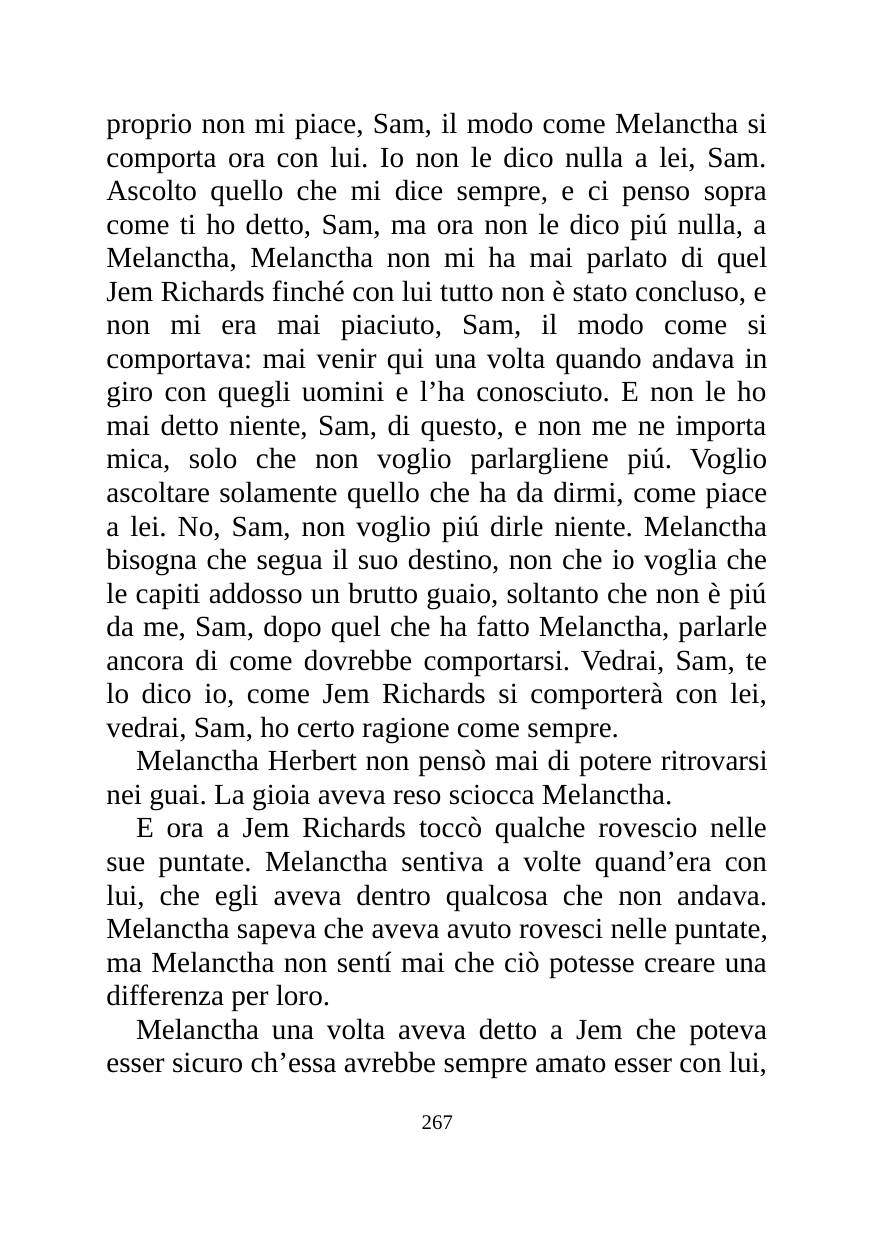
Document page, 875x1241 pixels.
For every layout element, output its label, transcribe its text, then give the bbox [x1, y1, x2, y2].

text E ora a Jem Richards toccò qualche rovescio nelle sue puntate. Melanctha sentiva a volte quand’era con lui, che egli aveva dentro qualcosa che non andava. Melanctha sapeva che aveva avuto rovesci nelle puntate, ma Melanctha non sentí mai che ciò potesse creare una differenza per loro. [106, 811, 768, 1012]
text Melanctha una volta aveva detto a Jem che poteva esser sicuro ch’essa avrebbe sempre amato esser con lui, [106, 1012, 768, 1079]
text Melanctha Herbert non pensò mai di potere ritrovarsi nei guai. La gioia aveva reso sciocca Melanctha. [106, 743, 768, 811]
text proprio non mi piace, Sam, il modo come Melanctha si comporta ora con lui. Io non le dico nulla a lei, Sam. Ascolto quello che mi dice sempre, e ci penso sopra come ti ho detto, Sam, ma ora non le dico piú nulla, a Melanctha, Melanctha non mi ha mai parlato di quel Jem Richards finché con lui tutto non è stato concluso, e non mi era mai piaciuto, Sam, il modo come si comportava: mai venir qui una volta quando andava in giro con quegli uomini e l’ha conosciuto. E non le ho mai detto niente, Sam, di questo, e non me ne importa mica, solo che non voglio parlargliene piú. Voglio ascoltare solamente quello che ha da dirmi, come piace a lei. No, Sam, non voglio piú dirle niente. Melanctha bisogna che segua il suo destino, non che io voglia che le capiti addosso un brutto guaio, soltanto che non è piú da me, Sam, dopo quel che ha fatto Melanctha, parlarle ancora di come dovrebbe comportarsi. Vedrai, Sam, te lo dico io, come Jem Richards si comporterà con lei, vedrai, Sam, ho certo ragione come sempre. [106, 106, 768, 743]
